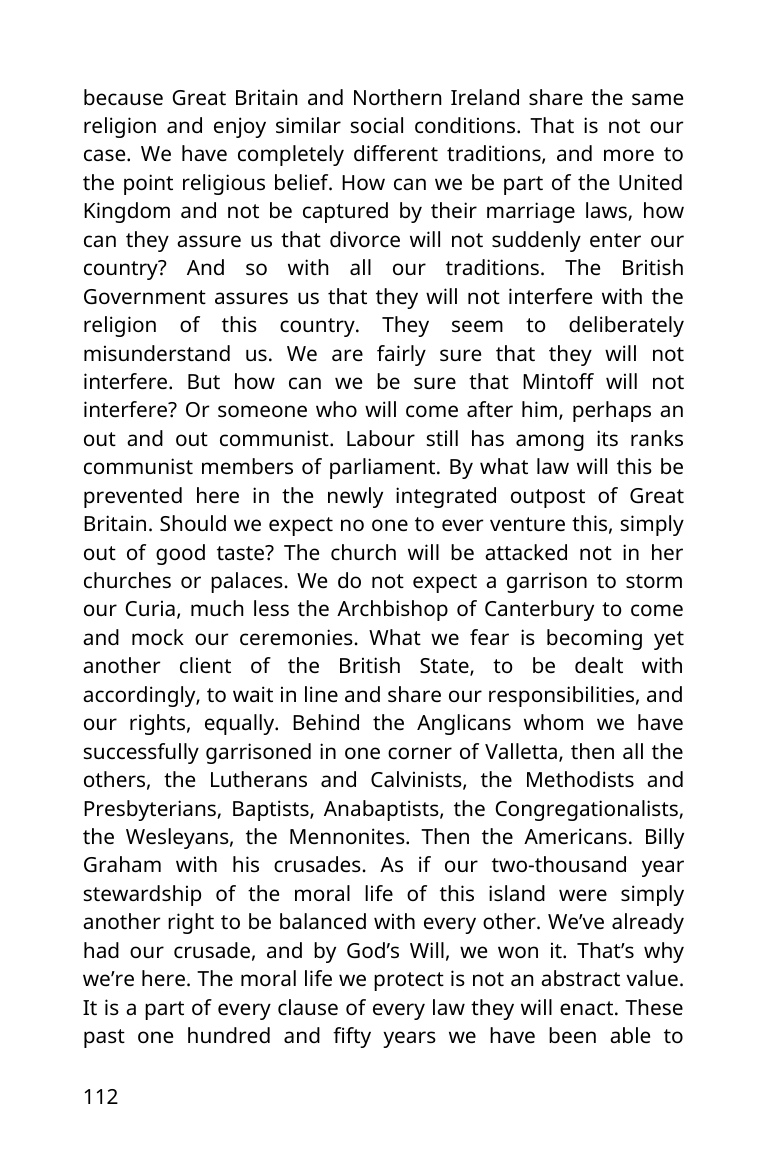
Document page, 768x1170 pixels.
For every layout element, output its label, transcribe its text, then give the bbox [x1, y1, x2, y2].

text because Great Britain and Northern Ireland share the same religion and enjoy similar social conditions. That is not our case. We have completely different traditions, and more to the point religious belief. How can we be part of the United Kingdom and not be captured by their marriage laws, how can they assure us that divorce will not suddenly enter our country? And so with all our traditions. The British Government assures us that they will not interfere with the religion of this country. They seem to deliberately misunderstand us. We are fairly sure that they will not interfere. But how can we be sure that Mintoff will not interfere? Or someone who will come after him, perhaps an out and out communist. Labour still has among its ranks communist members of parliament. By what law will this be prevented here in the newly integrated outpost of Great Britain. Should we expect no one to ever venture this, simply out of good taste? The church will be attacked not in her churches or palaces. We do not expect a garrison to storm our Curia, much less the Archbishop of Canterbury to come and mock our ceremonies. What we fear is becoming yet another client of the British State, to be dealt with accordingly, to wait in line and share our responsibilities, and our rights, equally. Behind the Anglicans whom we have successfully garrisoned in one corner of Valletta, then all the others, the Lutherans and Calvinists, the Methodists and Presbyterians, Baptists, Anabaptists, the Congregationalists, the Wesleyans, the Mennonites. Then the Americans. Billy Graham with his crusades. As if our two-thousand year stewardship of the moral life of this island were simply another right to be balanced with every other. We’ve already had our crusade, and by God’s Will, we won it. That’s why we’re here. The moral life we protect is not an abstract value. It is a part of every clause of every law they will enact. These past one hundred and fifty years we have been able to [83, 83, 685, 1049]
